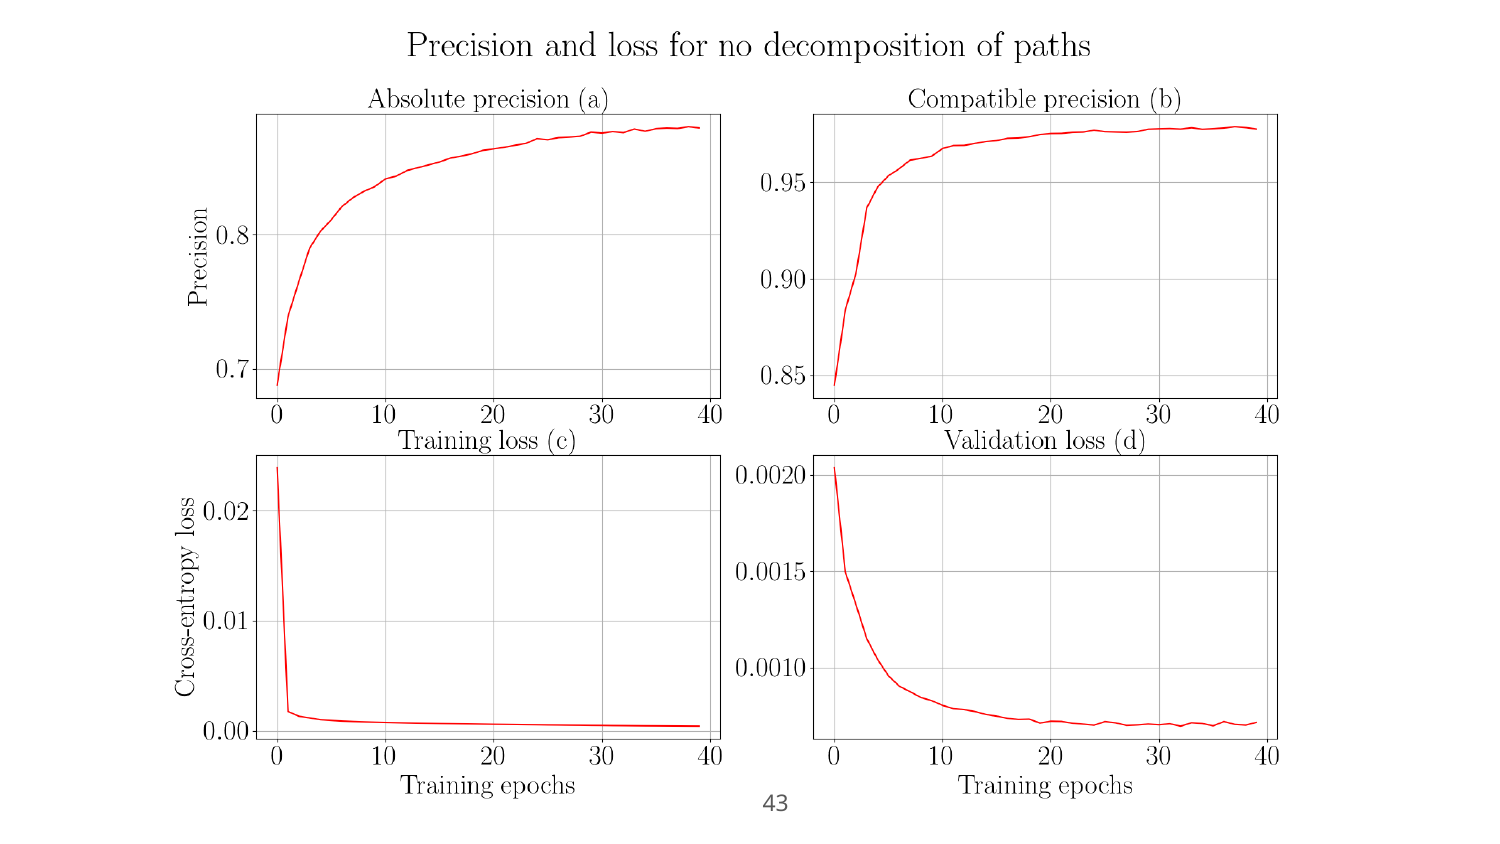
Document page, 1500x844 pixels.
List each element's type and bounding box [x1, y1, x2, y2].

slide_number [714, 771, 805, 837]
picture [91, 16, 1409, 828]
